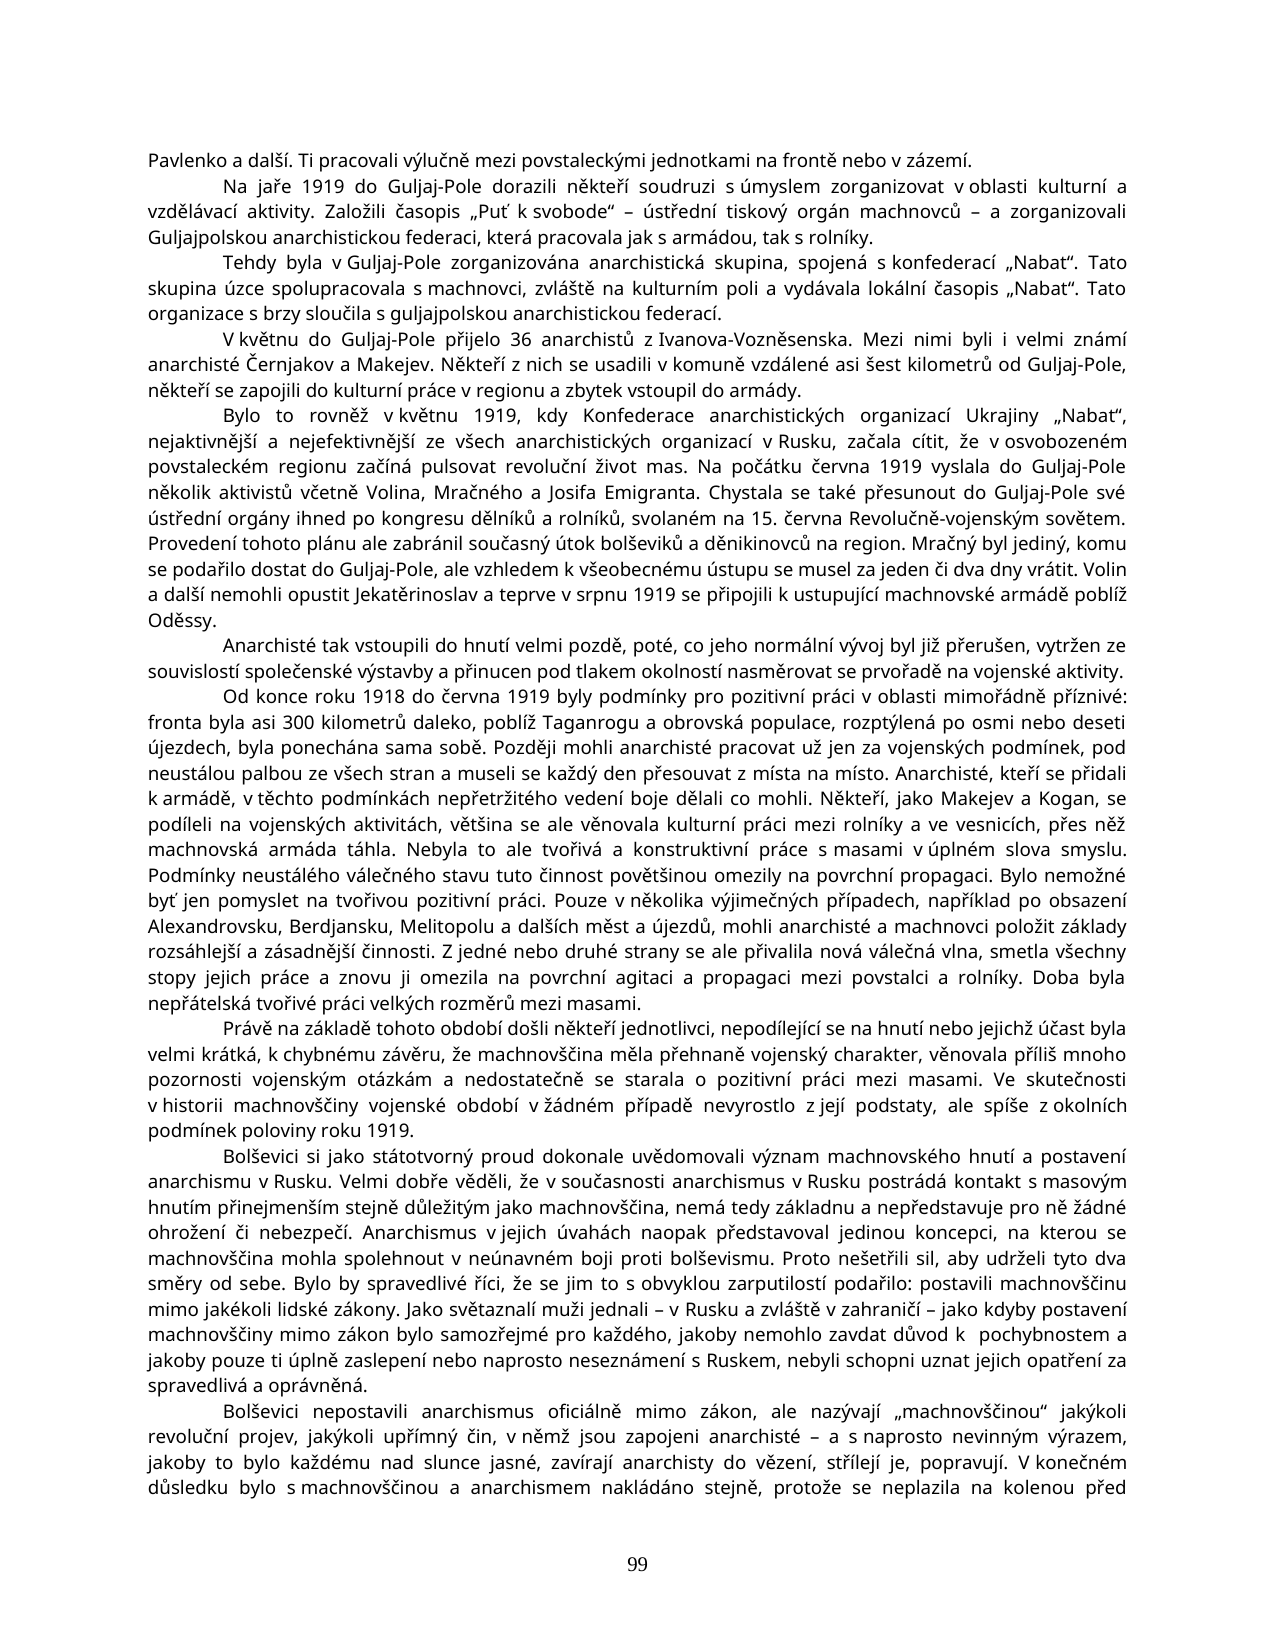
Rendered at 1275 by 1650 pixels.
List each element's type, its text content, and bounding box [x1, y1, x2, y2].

text Pavlenko a další. Ti pracovali výlučně mezi povstaleckými jednotkami na frontě nebo v zázemí. [148, 148, 1127, 173]
text Anarchisté tak vstoupili do hnutí velmi pozdě, poté, co jeho normální vývoj byl již přerušen, vytržen ze souvislostí společenské výstavby a přinucen pod tlakem okolností nasměrovat se prvořadě na vojenské aktivity. [148, 632, 1127, 683]
text V květnu do Guljaj-Pole přijelo 36 anarchistů z Ivanova-Vozněsenska. Mezi nimi byli i velmi známí anarchisté Černjakov a Makejev. Někteří z nich se usadili v komuně vzdálené asi šest kilometrů od Guljaj-Pole, někteří se zapojili do kulturní práce v regionu a zbytek vstoupil do armády. [148, 326, 1127, 403]
text Bolševici si jako státotvorný proud dokonale uvědomovali význam machnovského hnutí a postavení anarchismu v Rusku. Velmi dobře věděli, že v současnosti anarchismus v Rusku postrádá kontakt s masovým hnutím přinejmenším stejně důležitým jako machnovščina, nemá tedy základnu a nepředstavuje pro ně žádné ohrožení či nebezpečí. Anarchismus v jejich úvahách naopak představoval jedinou koncepci, na kterou se machnovščina mohla spolehnout v neúnavném boji proti bolševismu. Proto nešetřili sil, aby udrželi tyto dva směry od sebe. Bylo by spravedlivé říci, že se jim to s obvyklou zarputilostí podařilo: postavili machnovščinu mimo jakékoli lidské zákony. Jako světaznalí muži jednali – v Rusku a zvláště v zahraničí – jako kdyby postavení machnovščiny mimo zákon bylo samozřejmé pro každého, jakoby nemohlo zavdat důvod k pochybnostem a jakoby pouze ti úplně zaslepení nebo naprosto neseznámení s Ruskem, nebyli schopni uznat jejich opatření za spravedlivá a oprávněná. [148, 1143, 1127, 1398]
text Bylo to rovněž v květnu 1919, kdy Konfederace anarchistických organizací Ukrajiny „Nabat“, nejaktivnější a nejefektivnější ze všech anarchistických organizací v Rusku, začala cítit, že v osvobozeném povstaleckém regionu začíná pulsovat revoluční život mas. Na počátku června 1919 vyslala do Guljaj-Pole několik aktivistů včetně Volina, Mračného a Josifa Emigranta. Chystala se také přesunout do Guljaj-Pole své ústřední orgány ihned po kongresu dělníků a rolníků, svolaném na 15. června Revolučně-vojenským sovětem. Provedení tohoto plánu ale zabránil současný útok bolševiků a děnikinovců na region. Mračný byl jediný, komu se podařilo dostat do Guljaj-Pole, ale vzhledem k všeobecnému ústupu se musel za jeden či dva dny vrátit. Volin a další nemohli opustit Jekatěrinoslav a teprve v srpnu 1919 se připojili k ustupující machnovské armádě poblíž Oděssy. [148, 403, 1127, 632]
text Bolševici nepostavili anarchismus oficiálně mimo zákon, ale nazývají „machnovščinou“ jakýkoli revoluční projev, jakýkoli upřímný čin, v němž jsou zapojeni anarchisté – a s naprosto nevinným výrazem, jakoby to bylo každému nad slunce jasné, zavírají anarchisty do vězení, střílejí je, popravují. V konečném důsledku bylo s machnovščinou a anarchismem nakládáno stejně, protože se neplazila na kolenou před [148, 1398, 1127, 1500]
text Tehdy byla v Guljaj-Pole zorganizována anarchistická skupina, spojená s konfederací „Nabat“. Tato skupina úzce spolupracovala s machnovci, zvláště na kulturním poli a vydávala lokální časopis „Nabat“. Tato organizace s brzy sloučila s guljajpolskou anarchistickou federací. [148, 250, 1127, 326]
text Od konce roku 1918 do června 1919 byly podmínky pro pozitivní práci v oblasti mimořádně příznivé: fronta byla asi 300 kilometrů daleko, poblíž Taganrogu a obrovská populace, rozptýlená po osmi nebo deseti újezdech, byla ponechána sama sobě. Později mohli anarchisté pracovat už jen za vojenských podmínek, pod neustálou palbou ze všech stran a museli se každý den přesouvat z místa na místo. Anarchisté, kteří se přidali k armádě, v těchto podmínkách nepřetržitého vedení boje dělali co mohli. Někteří, jako Makejev a Kogan, se podíleli na vojenských aktivitách, většina se ale věnovala kulturní práci mezi rolníky a ve vesnicích, přes něž machnovská armáda táhla. Nebyla to ale tvořivá a konstruktivní práce s masami v úplném slova smyslu. Podmínky neustálého válečného stavu tuto činnost povětšinou omezily na povrchní propagaci. Bylo nemožné byť jen pomyslet na tvořivou pozitivní práci. Pouze v několika výjimečných případech, například po obsazení Alexandrovsku, Berdjansku, Melitopolu a dalších měst a újezdů, mohli anarchisté a machnovci položit základy rozsáhlejší a zásadnější činnosti. Z jedné nebo druhé strany se ale přivalila nová válečná vlna, smetla všechny stopy jejich práce a znovu ji omezila na povrchní agitaci a propagaci mezi povstalci a rolníky. Doba byla nepřátelská tvořivé práci velkých rozměrů mezi masami. [148, 683, 1127, 1015]
text Právě na základě tohoto období došli někteří jednotlivci, nepodílející se na hnutí nebo jejichž účast byla velmi krátká, k chybnému závěru, že machnovščina měla přehnaně vojenský charakter, věnovala příliš mnoho pozornosti vojenským otázkám a nedostatečně se starala o pozitivní práci mezi masami. Ve skutečnosti v historii machnovščiny vojenské období v žádném případě nevyrostlo z její podstaty, ale spíše z okolních podmínek poloviny roku 1919. [148, 1015, 1127, 1143]
text Na jaře 1919 do Guljaj-Pole dorazili někteří soudruzi s úmyslem zorganizovat v oblasti kulturní a vzdělávací aktivity. Založili časopis „Puť k svobode“ – ústřední tiskový orgán machnovců – a zorganizovali Guljajpolskou anarchistickou federaci, která pracovala jak s armádou, tak s rolníky. [148, 173, 1127, 250]
